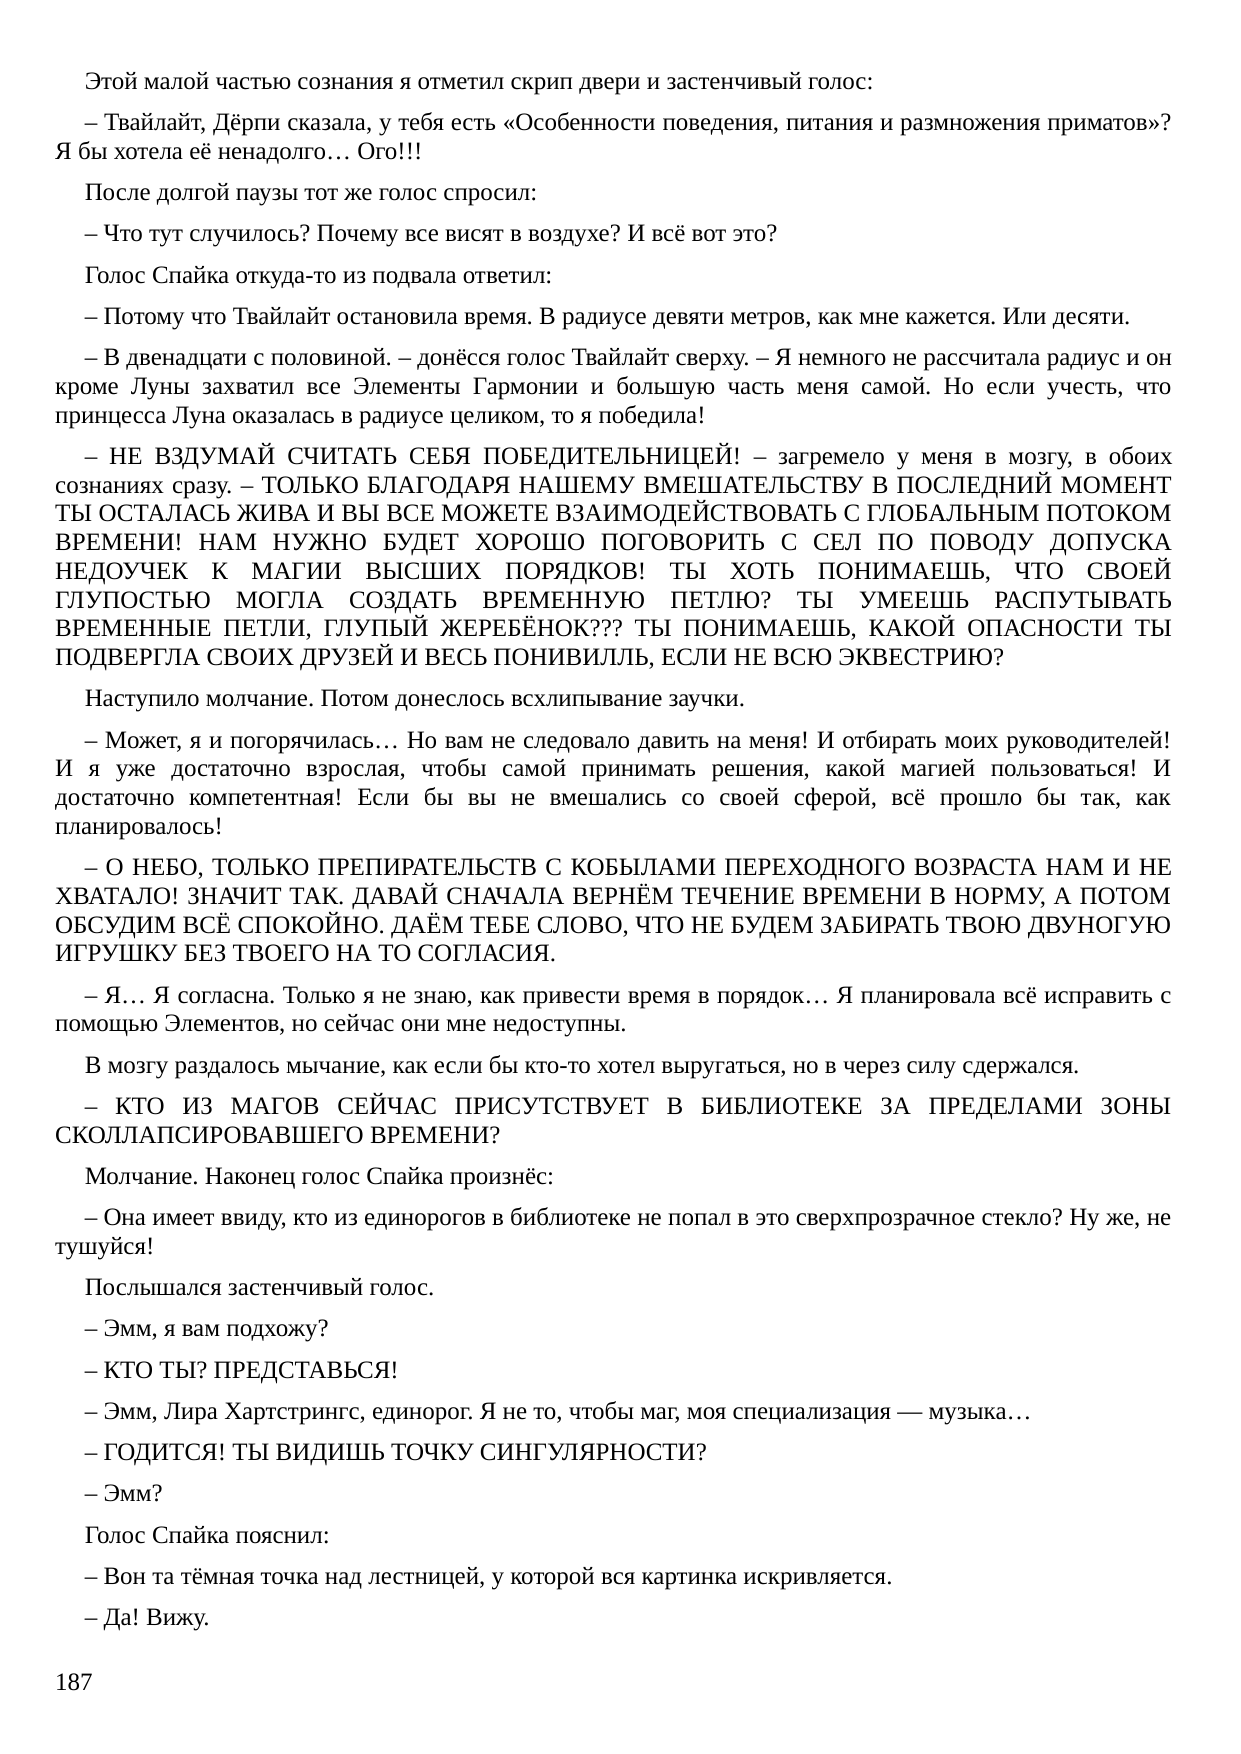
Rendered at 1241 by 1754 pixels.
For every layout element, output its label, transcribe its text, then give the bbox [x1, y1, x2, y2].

text Голос Спайка откуда-то из подвала ответил: [55, 260, 1173, 288]
text – Эмм, я вам подхожу? [55, 1313, 1173, 1342]
text – ГОДИТСЯ! ТЫ ВИДИШЬ ТОЧКУ СИНГУЛЯРНОСТИ? [55, 1437, 1173, 1466]
text – Потому что Твайлайт остановила время. В радиусе девяти метров, как мне кажется. Или десяти. [55, 301, 1173, 330]
text Этой малой частью сознания я отметил скрип двери и застенчивый голос: [55, 66, 1173, 95]
text Голос Спайка пояснил: [55, 1520, 1173, 1548]
text В мозгу раздалось мычание, как если бы кто-то хотел выругаться, но в через силу сдержался. [55, 1050, 1173, 1078]
text Послышался застенчивый голос. [55, 1272, 1173, 1301]
text – Может, я и погорячилась… Но вам не следовало давить на меня! И отбирать моих руководителей! И я уже достаточно взрослая, чтобы самой принимать решения, какой магией пользоваться! И достаточно компетентная! Если бы вы не вмешались со своей сферой, всё прошло бы так, как планировалось! [55, 725, 1173, 840]
text Наступило молчание. Потом донеслось всхлипывание заучки. [55, 683, 1173, 712]
text – Что тут случилось? Почему все висят в воздухе? И всё вот это? [55, 218, 1173, 247]
text – НЕ ВЗДУМАЙ СЧИТАТЬ СЕБЯ ПОБЕДИТЕЛЬНИЦЕЙ! – загремело у меня в мозгу, в обоих сознаниях сразу. – ТОЛЬКО БЛАГОДАРЯ НАШЕМУ ВМЕШАТЕЛЬСТВУ В ПОСЛЕДНИЙ МОМЕНТ ТЫ ОСТАЛАСЬ ЖИВА И ВЫ ВСЕ МОЖЕТЕ ВЗАИМОДЕЙСТВОВАТЬ С ГЛОБАЛЬНЫМ ПОТОКОМ ВРЕМЕНИ! НАМ НУЖНО БУДЕТ ХОРОШО ПОГОВОРИТЬ С СЕЛ ПО ПОВОДУ ДОПУСКА НЕДОУЧЕК К МАГИИ ВЫСШИХ ПОРЯДКОВ! ТЫ ХОТЬ ПОНИМАЕШЬ, ЧТО СВОЕЙ ГЛУПОСТЬЮ МОГЛА СОЗДАТЬ ВРЕМЕННУЮ ПЕТЛЮ? ТЫ УМЕЕШЬ РАСПУТЫВАТЬ ВРЕМЕННЫЕ ПЕТЛИ, ГЛУПЫЙ ЖЕРЕБЁНОК??? ТЫ ПОНИМАЕШЬ, КАКОЙ ОПАСНОСТИ ТЫ ПОДВЕРГЛА СВОИХ ДРУЗЕЙ И ВЕСЬ ПОНИВИЛЛЬ, ЕСЛИ НЕ ВСЮ ЭКВЕСТРИЮ? [55, 441, 1173, 671]
text – Я… Я согласна. Только я не знаю, как привести время в порядок… Я планировала всё исправить с помощью Элементов, но сейчас они мне недоступны. [55, 980, 1173, 1037]
text – О НЕБО, ТОЛЬКО ПРЕПИРАТЕЛЬСТВ С КОБЫЛАМИ ПЕРЕХОДНОГО ВОЗРАСТА НАМ И НЕ ХВАТАЛО! ЗНАЧИТ ТАК. ДАВАЙ СНАЧАЛА ВЕРНЁМ ТЕЧЕНИЕ ВРЕМЕНИ В НОРМУ, А ПОТОМ ОБСУДИМ ВСЁ СПОКОЙНО. ДАЁМ ТЕБЕ СЛОВО, ЧТО НЕ БУДЕМ ЗАБИРАТЬ ТВОЮ ДВУНОГУЮ ИГРУШКУ БЕЗ ТВОЕГО НА ТО СОГЛАСИЯ. [55, 852, 1173, 967]
text – Вон та тёмная точка над лестницей, у которой вся картинка искривляется. [55, 1561, 1173, 1590]
text – КТО ИЗ МАГОВ СЕЙЧАС ПРИСУТСТВУЕТ В БИБЛИОТЕКЕ ЗА ПРЕДЕЛАМИ ЗОНЫ СКОЛЛАПСИРОВАВШЕГО ВРЕМЕНИ? [55, 1091, 1173, 1148]
text – Да! Вижу. [55, 1602, 1173, 1631]
text – Эмм, Лира Хартстрингс, единорог. Я не то, чтобы маг, моя специализация — музыка… [55, 1396, 1173, 1425]
text Молчание. Наконец голос Спайка произнёс: [55, 1161, 1173, 1190]
text – КТО ТЫ? ПРЕДСТАВЬСЯ! [55, 1355, 1173, 1383]
text После долгой паузы тот же голос спросил: [55, 177, 1173, 206]
text – Эмм? [55, 1478, 1173, 1507]
text – Твайлайт, Дёрпи сказала, у тебя есть «Особенности поведения, питания и размножения приматов»? Я бы хотела её ненадолго… Ого!!! [55, 107, 1173, 165]
text – Она имеет ввиду, кто из единорогов в библиотеке не попал в это сверхпрозрачное стекло? Ну же, не тушуйся! [55, 1202, 1173, 1260]
text – В двенадцати с половиной. – донёсся голос Твайлайт сверху. – Я немного не рассчитала радиус и он кроме Луны захватил все Элементы Гармонии и большую часть меня самой. Но если учесть, что принцесса Луна оказалась в радиусе целиком, то я победила! [55, 342, 1173, 428]
